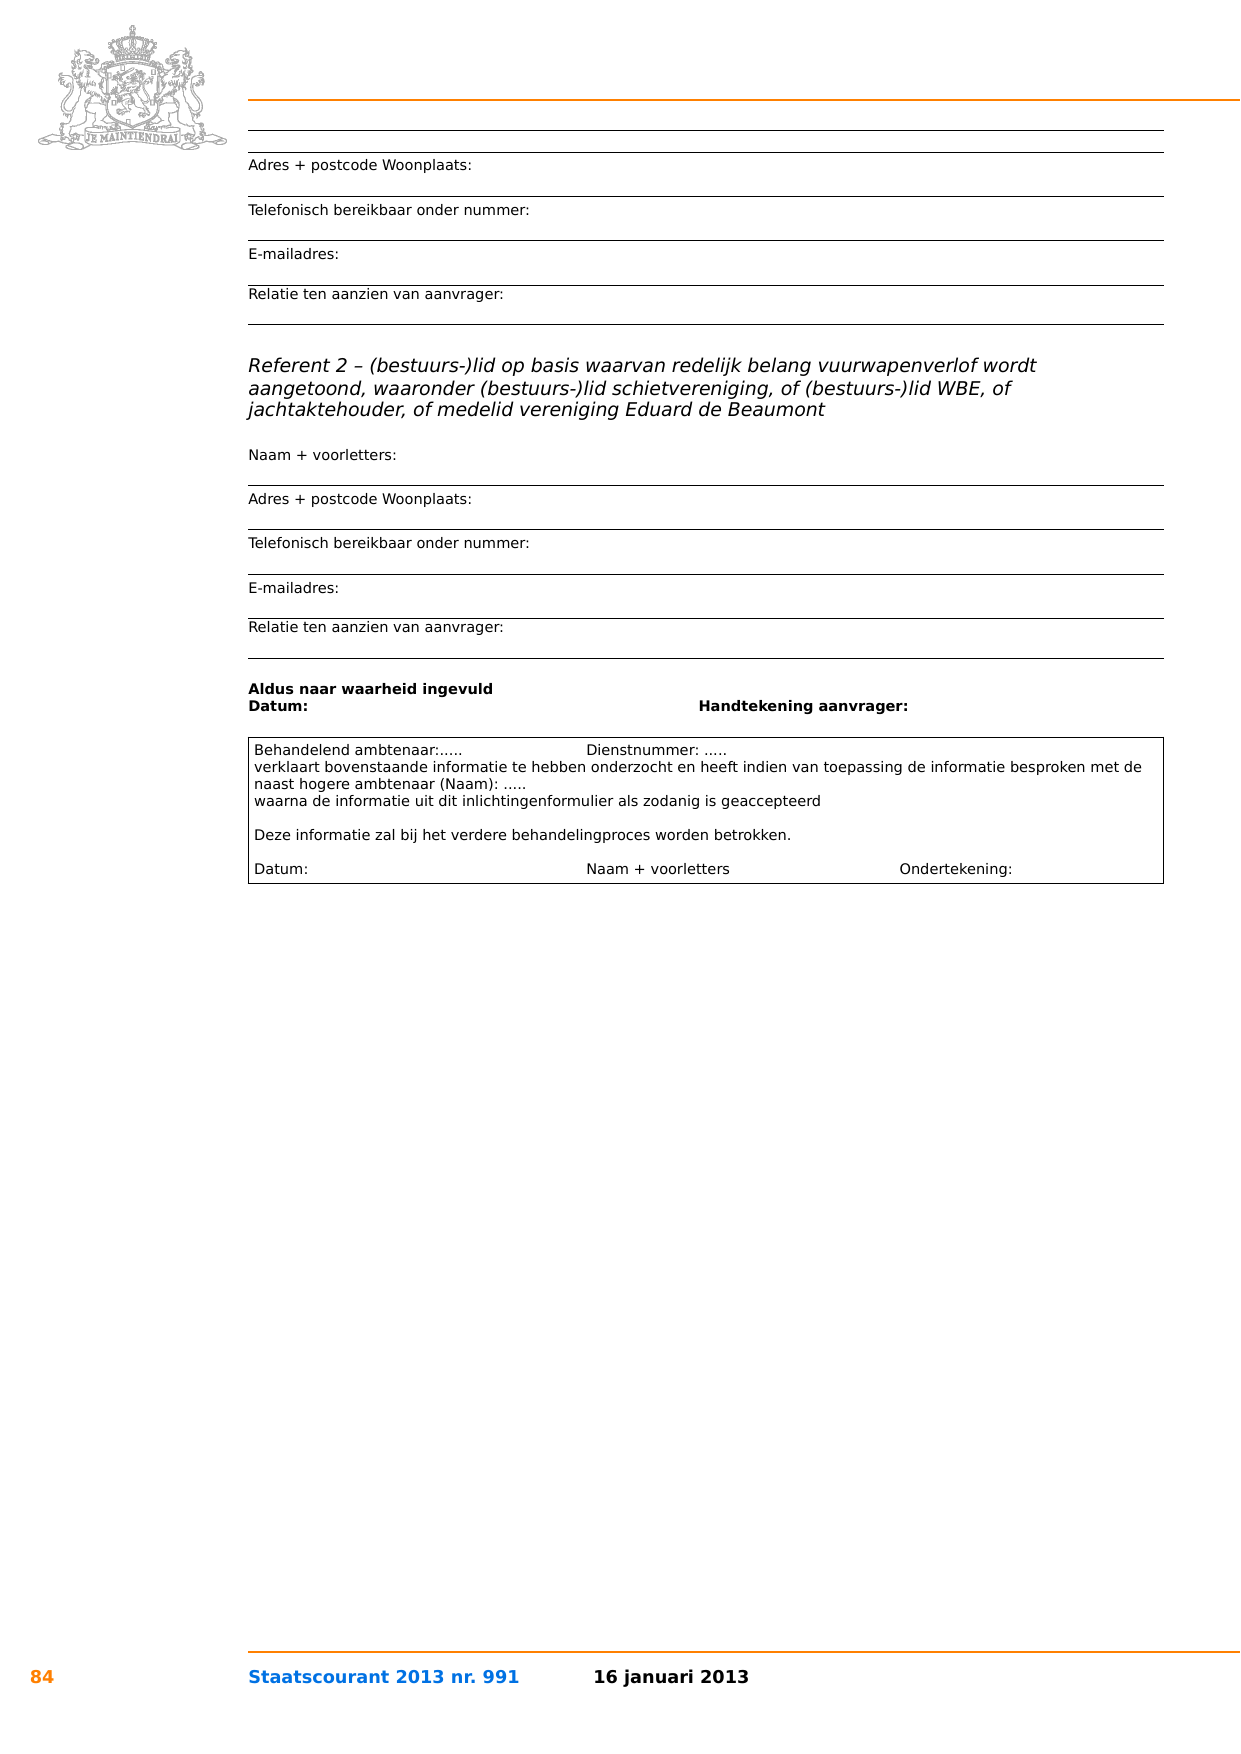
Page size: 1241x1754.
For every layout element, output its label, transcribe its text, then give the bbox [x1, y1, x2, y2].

table_cell Deze informatie zal bij het verdere behandelingproces worden betrokken. [249, 827, 1163, 844]
table_cell [248, 131, 1163, 152]
table_cell [249, 810, 1163, 827]
table_cell [248, 174, 1163, 196]
table_header Dienstnummer: ..... [580, 738, 1163, 759]
table_cell verklaart bovenstaande informatie te hebben onderzocht en heeft indien van toepassing de informatie besproken met de naast hogere ambtenaar (Naam): ..... [249, 759, 1163, 793]
table_cell Adres + postcode Woonplaats: [248, 486, 1163, 508]
table_cell [248, 508, 1163, 529]
table_cell [248, 463, 1163, 485]
subtitle Referent 2 – (bestuurs-)lid op basis waarvan redelijk belang vuurwapenverlof wordt aangetoond, waaronder (bestuurs-)lid schietvereniging, of (bestuurs-)lid WBE, of jachtaktehouder, of medelid vereniging Eduard de Beaumont [248, 355, 1163, 421]
table_header [693, 681, 1163, 698]
table_cell [248, 303, 1163, 324]
table_cell Handtekening aanvrager: [693, 698, 1163, 715]
table_cell Datum: [248, 698, 692, 715]
table_cell Relatie ten aanzien van aanvrager: [248, 619, 1163, 636]
table_cell [248, 219, 1163, 240]
table_cell [249, 844, 1163, 861]
table_cell Relatie ten aanzien van aanvrager: [248, 286, 1163, 303]
table_cell Ondertekening: [893, 861, 1163, 883]
table_cell E-mailadres: [248, 575, 1163, 596]
table_cell waarna de informatie uit dit inlichtingenformulier als zodanig is geaccepteerd [249, 793, 1163, 810]
table_cell [248, 263, 1163, 285]
table_header Behandelend ambtenaar:..... [249, 738, 580, 759]
table_cell Telefonisch bereikbaar onder nummer: [248, 530, 1163, 552]
table_cell Datum: [249, 861, 580, 883]
table_cell Adres + postcode Woonplaats: [248, 153, 1163, 174]
table_cell Naam + voorletters [580, 861, 893, 883]
table_cell [248, 636, 1163, 658]
table_cell E-mailadres: [248, 241, 1163, 263]
table_cell Telefonisch bereikbaar onder nummer: [248, 197, 1163, 219]
picture [38, 25, 227, 150]
table_header Naam + voorletters: [248, 446, 1163, 463]
table_cell [248, 596, 1163, 618]
table_header Aldus naar waarheid ingevuld [248, 681, 692, 698]
table_cell [248, 552, 1163, 574]
